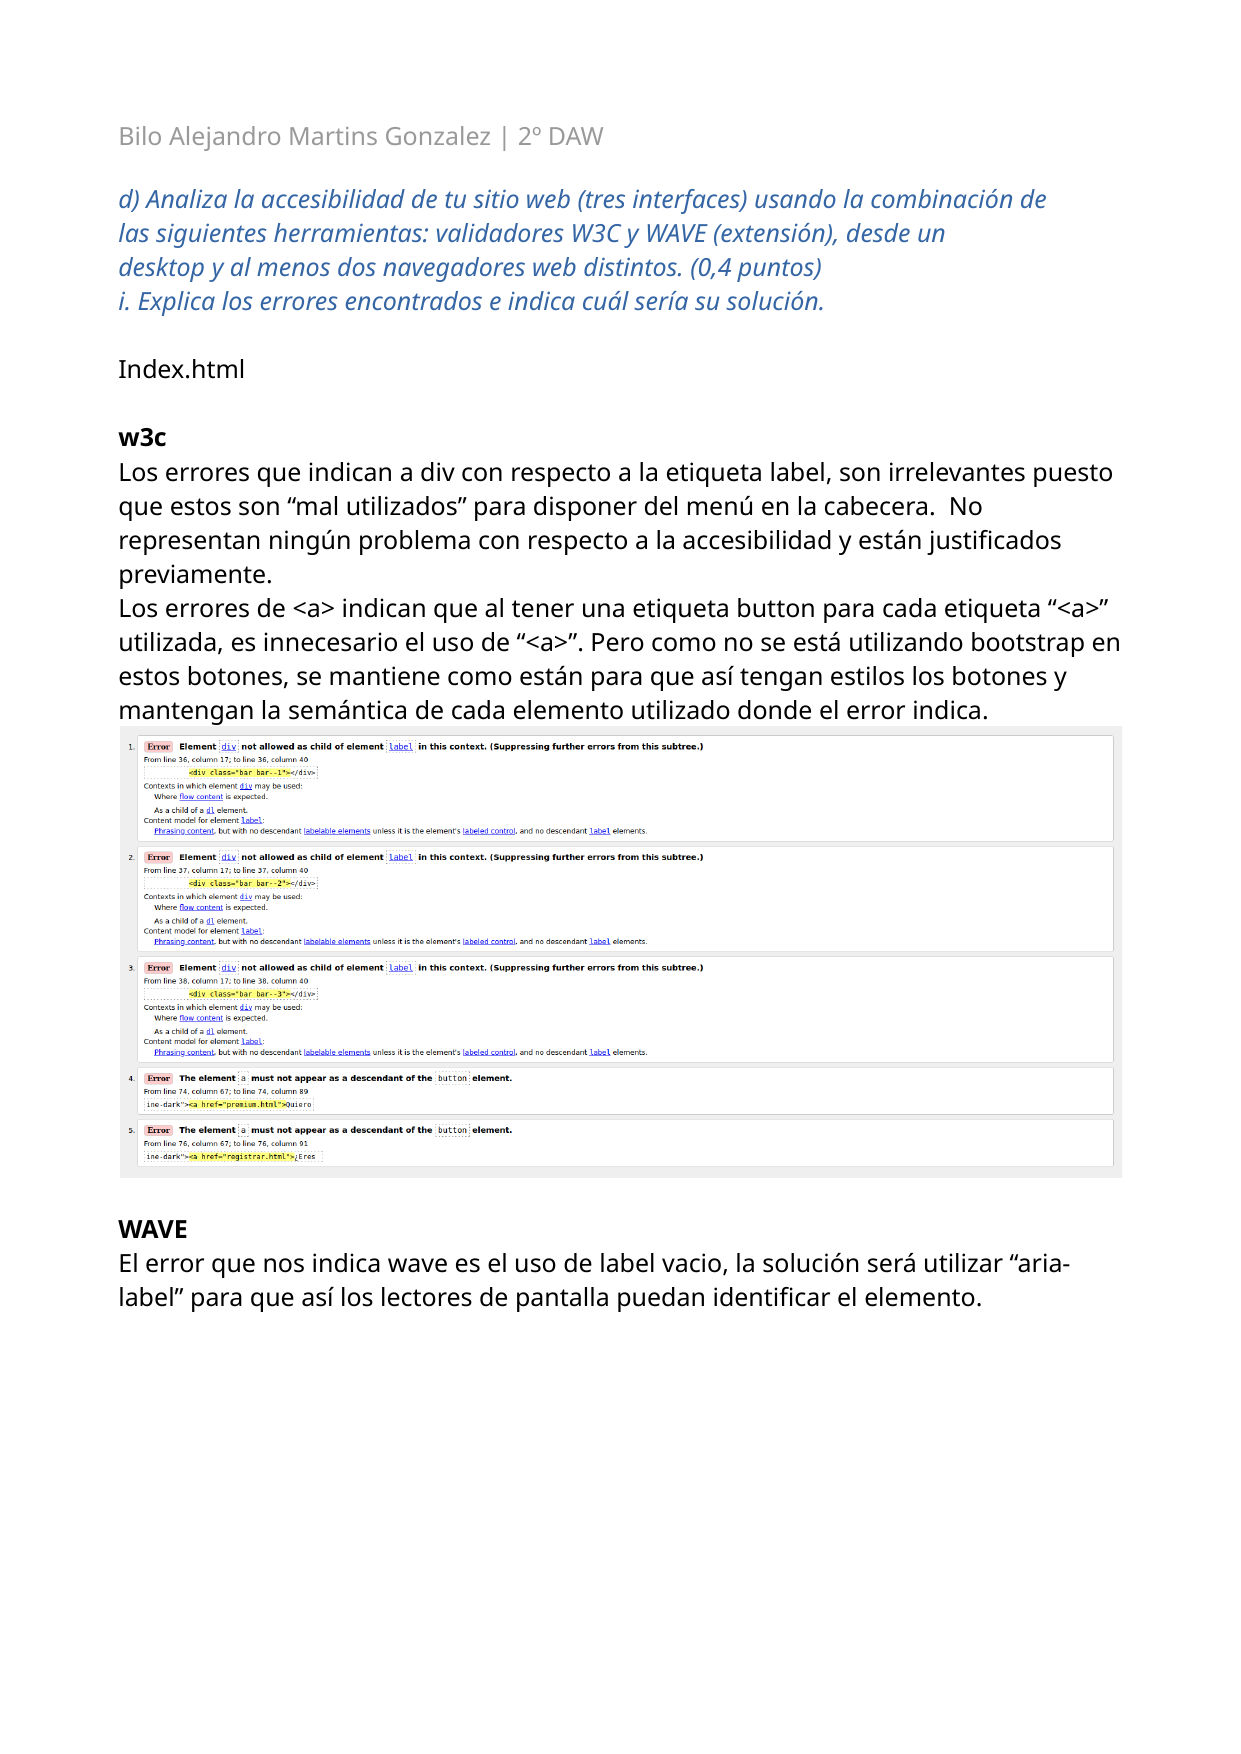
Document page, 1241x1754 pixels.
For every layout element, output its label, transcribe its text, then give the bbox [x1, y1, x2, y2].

text i. Explica los errores encontrados e indica cuál sería su solución. [118, 284, 1122, 318]
text El error que nos indica wave es el uso de label vacio, la solución será utilizar “aria-label” para que así los lectores de pantalla puedan identificar el elemento. [118, 1246, 1122, 1314]
text WAVE [118, 1211, 1122, 1246]
picture [118, 726, 1123, 1178]
text w3c [118, 420, 1122, 454]
text Los errores de <a> indican que al tener una etiqueta button para cada etiqueta “<a>” utilizada, es innecesario el uso de “<a>”. Pero como no se está utilizando bootstrap en estos botones, se mantiene como están para que así tengan estilos los botones y mantengan la semántica de cada elemento utilizado donde el error indica. [118, 590, 1122, 726]
text Los errores que indican a div con respecto a la etiqueta label, son irrelevantes puesto que estos son “mal utilizados” para disponer del menú en la cabecera. No representan ningún problema con respecto a la accesibilidad y están justificados previamente. [118, 454, 1122, 590]
text las siguientes herramientas: validadores W3C y WAVE (extensión), desde un [118, 216, 1122, 250]
text desktop y al menos dos navegadores web distintos. (0,4 puntos) [118, 250, 1122, 284]
text Index.html [118, 352, 1122, 386]
text d) Analiza la accesibilidad de tu sitio web (tres interfaces) usando la combinación de [118, 182, 1122, 216]
